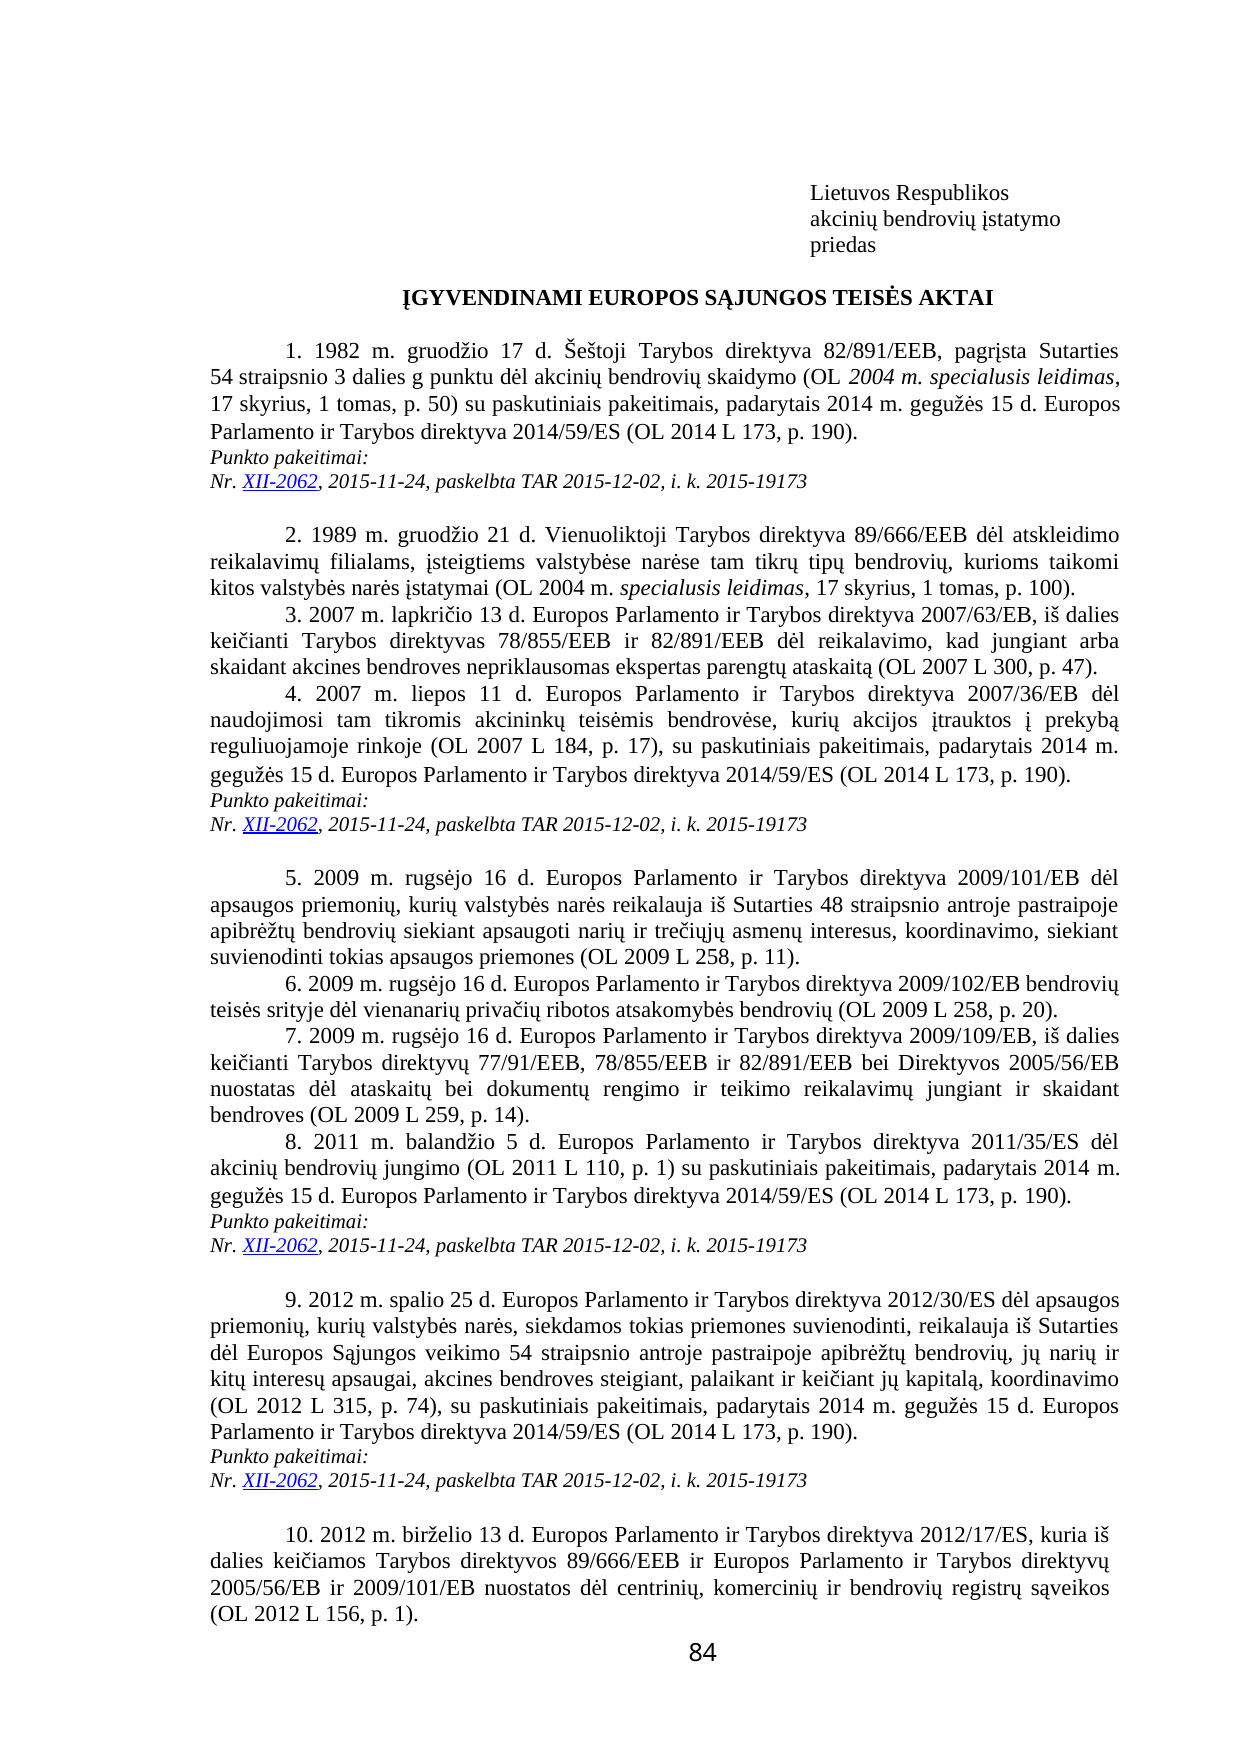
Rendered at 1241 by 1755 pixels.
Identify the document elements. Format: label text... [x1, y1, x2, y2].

text 10. 2012 m. birželio 13 d. Europos Parlamento ir Tarybos direktyva 2012/17/ES, kuria iš dalies keičiamos Tarybos direktyvos 89/666/EEB ir Europos Parlamento ir Tarybos direktyvų 2005/56/EB ir 2009/101/EB nuostatos dėl centrinių, komercinių ir bendrovių registrų sąveikos (OL 2012 L 156, p. 1). [210, 1521, 1111, 1627]
text Punkto pakeitimai: [210, 1444, 1120, 1468]
text akcinių bendrovių įstatymo [210, 205, 1111, 231]
text Punkto pakeitimai: [210, 445, 1120, 469]
text priedas [210, 231, 1111, 258]
text Punkto pakeitimai: [210, 1209, 1120, 1233]
text Punkto pakeitimai: [210, 787, 1120, 812]
text Lietuvos Respublikos [810, 179, 1111, 205]
text 2. 1989 m. gruodžio 21 d. Vienuoliktoji Tarybos direktyva 89/666/EEB dėl atskleidimo reikalavimų filialams, įsteigtiems valstybėse narėse tam tikrų tipų bendrovių, kurioms taikomi kitos valstybės narės įstatymai (OL 2004 m. specialusis leidimas, 17 skyrius, 1 tomas, p. 100). [210, 522, 1120, 601]
text 4. 2007 m. liepos 11 d. Europos Parlamento ir Tarybos direktyva 2007/36/EB dėl naudojimosi tam tikromis akcininkų teisėmis bendrovėse, kurių akcijos įtrauktos į prekybą reguliuojamoje rinkoje (OL 2007 L 184, p. 17), su paskutiniais pakeitimais, padarytais 2014 m. gegužės 15 d. Europos Parlamento ir Tarybos direktyva 2014/59/ES (OL 2014 L 173, p. 190). [210, 680, 1120, 787]
text 9. 2012 m. spalio 25 d. Europos Parlamento ir Tarybos direktyva 2012/30/ES dėl apsaugos priemonių, kurių valstybės narės, siekdamos tokias priemones suvienodinti, reikalauja iš Sutarties dėl Europos Sąjungos veikimo 54 straipsnio antroje pastraipoje apibrėžtų bendrovių, jų narių ir kitų interesų apsaugai, akcines bendroves steigiant, palaikant ir keičiant jų kapitalą, koordinavimo (OL 2012 L 315, p. 74), su paskutiniais pakeitimais, padarytais 2014 m. gegužės 15 d. Europos Parlamento ir Tarybos direktyva 2014/59/ES (OL 2014 L 173, p. 190). [210, 1286, 1120, 1444]
text 5. 2009 m. rugsėjo 16 d. Europos Parlamento ir Tarybos direktyva 2009/101/EB dėl apsaugos priemonių, kurių valstybės narės reikalauja iš Sutarties 48 straipsnio antroje pastraipoje apibrėžtų bendrovių siekiant apsaugoti narių ir trečiųjų asmenų interesus, koordinavimo, siekiant suvienodinti tokias apsaugos priemones (OL 2009 L 258, p. 11). [210, 864, 1120, 970]
text 1. 1982 m. gruodžio 17 d. Šeštoji Tarybos direktyva 82/891/EEB, pagrįsta Sutarties 54 straipsnio 3 dalies g punktu dėl akcinių bendrovių skaidymo (OL 2004 m. specialusis leidimas, 17 skyrius, 1 tomas, p. 50) su paskutiniais pakeitimais, padarytais 2014 m. gegužės 15 d. Europos Parlamento ir Tarybos direktyva 2014/59/ES (OL 2014 L 173, p. 190). [210, 337, 1120, 445]
text Nr. XII-2062, 2015-11-24, paskelbta TAR 2015-12-02, i. k. 2015-19173 [210, 1468, 1120, 1492]
text Nr. XII-2062, 2015-11-24, paskelbta TAR 2015-12-02, i. k. 2015-19173 [210, 812, 1120, 836]
text 8. 2011 m. balandžio 5 d. Europos Parlamento ir Tarybos direktyva 2011/35/ES dėl akcinių bendrovių jungimo (OL 2011 L 110, p. 1) su paskutiniais pakeitimais, padarytais 2014 m. gegužės 15 d. Europos Parlamento ir Tarybos direktyva 2014/59/ES (OL 2014 L 173, p. 190). [210, 1128, 1120, 1209]
text Nr. XII-2062, 2015-11-24, paskelbta TAR 2015-12-02, i. k. 2015-19173 [210, 1233, 1120, 1257]
text 7. 2009 m. rugsėjo 16 d. Europos Parlamento ir Tarybos direktyva 2009/109/EB, iš dalies keičianti Tarybos direktyvų 77/91/EEB, 78/855/EEB ir 82/891/EEB bei Direktyvos 2005/56/EB nuostatas dėl ataskaitų bei dokumentų rengimo ir teikimo reikalavimų jungiant ir skaidant bendroves (OL 2009 L 259, p. 14). [210, 1022, 1120, 1128]
text ĮGYVENDINAMI EUROPOS SĄJUNGOS TEISĖS AKTAI [210, 284, 1111, 311]
text Nr. XII-2062, 2015-11-24, paskelbta TAR 2015-12-02, i. k. 2015-19173 [210, 469, 1120, 493]
text 6. 2009 m. rugsėjo 16 d. Europos Parlamento ir Tarybos direktyva 2009/102/EB bendrovių teisės srityje dėl vienanarių privačių ribotos atsakomybės bendrovių (OL 2009 L 258, p. 20). [210, 970, 1120, 1022]
text 3. 2007 m. lapkričio 13 d. Europos Parlamento ir Tarybos direktyva 2007/63/EB, iš dalies keičianti Tarybos direktyvas 78/855/EEB ir 82/891/EEB dėl reikalavimo, kad jungiant arba skaidant akcines bendroves nepriklausomas ekspertas parengtų ataskaitą (OL 2007 L 300, p. 47). [210, 601, 1120, 680]
